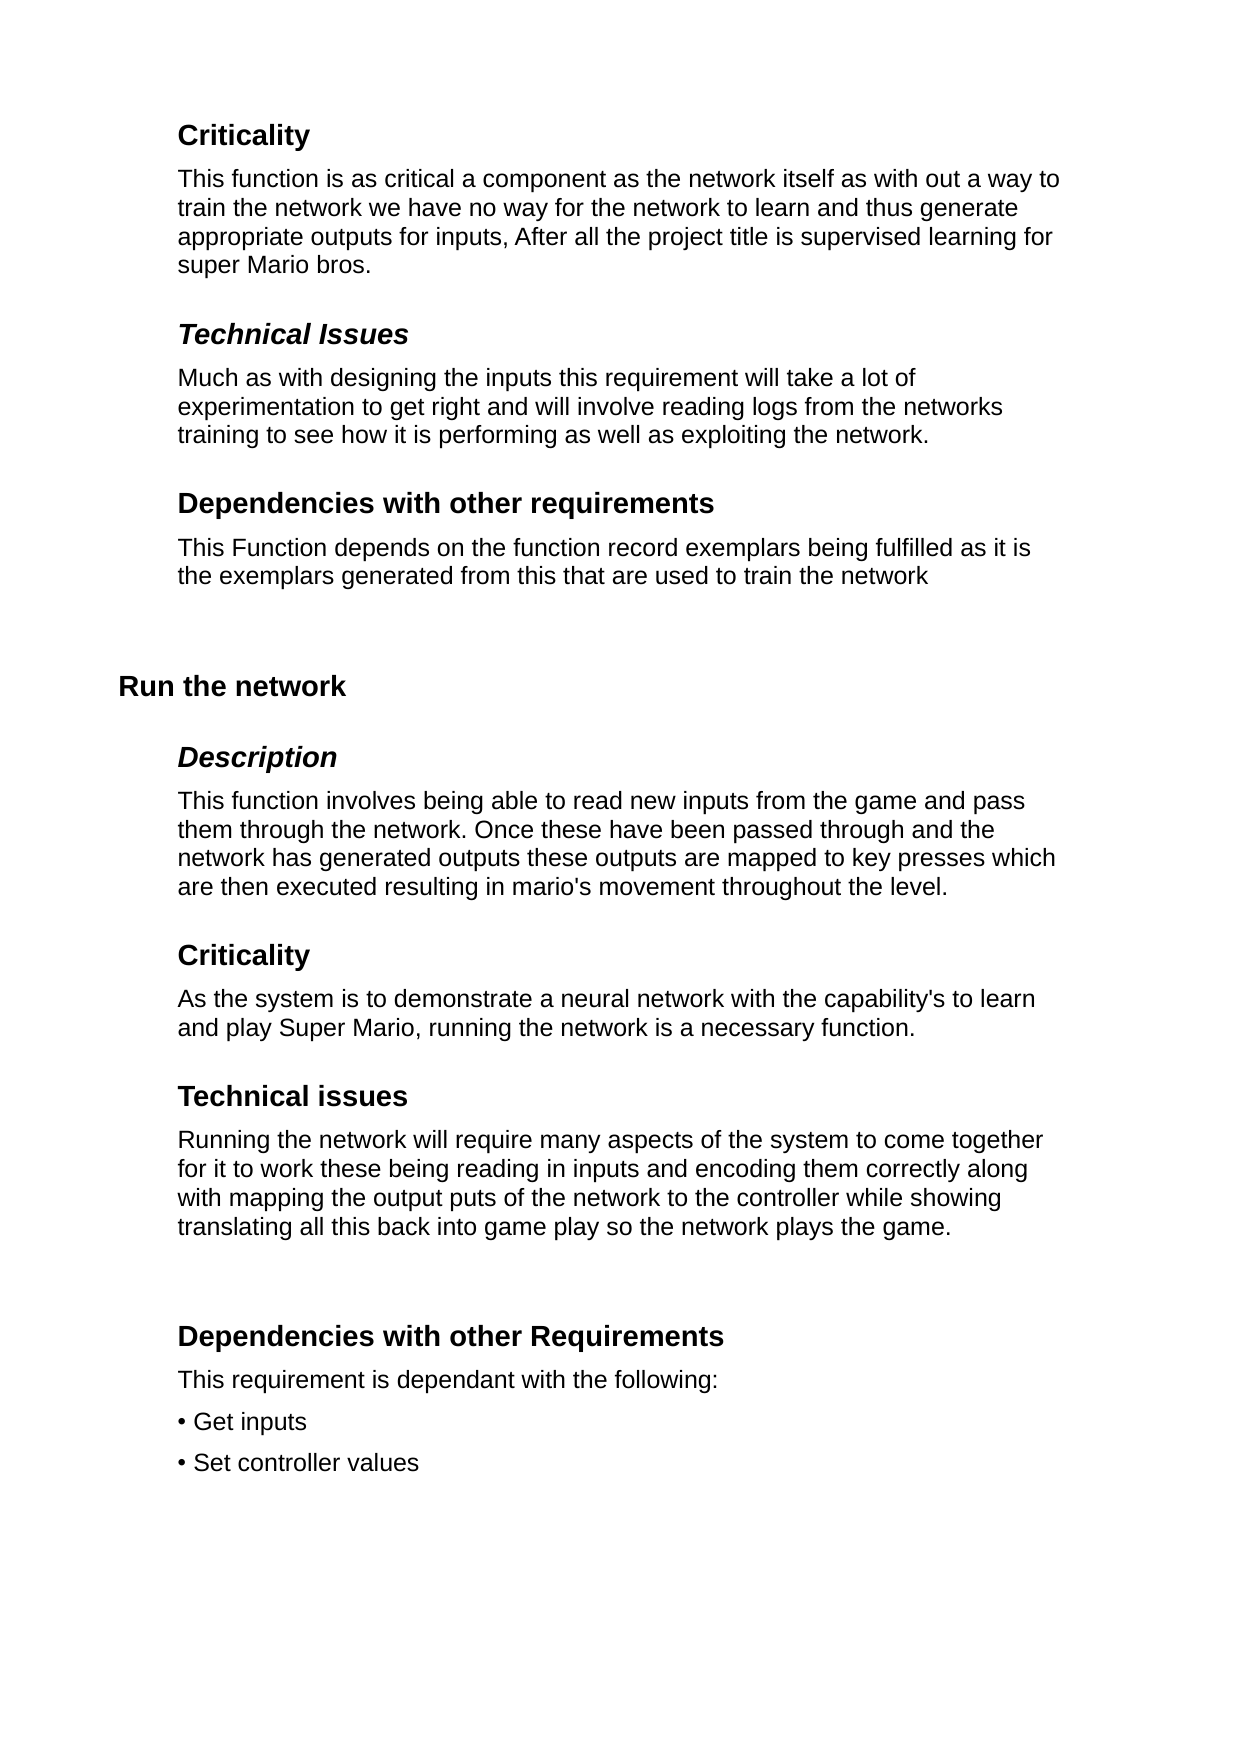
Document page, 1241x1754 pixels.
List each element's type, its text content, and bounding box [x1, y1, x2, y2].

subtitle Description [177, 740, 1063, 773]
text Running the network will require many aspects of the system to come together for it to work these being reading in inputs and encoding them correctly along with mapping the output puts of the network to the controller while showing translating all this back into game play so the network plays the game. [177, 1125, 1063, 1240]
list Get inputs [177, 1406, 1063, 1435]
text This requirement is dependant with the following: [177, 1365, 1063, 1394]
subtitle Dependencies with other Requirements [177, 1319, 1063, 1353]
subtitle Dependencies with other requirements [177, 486, 1063, 520]
text This Function depends on the function record exemplars being fulfilled as it is the exemplars generated from this that are used to train the network [177, 532, 1063, 590]
subtitle Technical issues [177, 1079, 1063, 1113]
subtitle Run the network [118, 669, 1122, 702]
subtitle Criticality [177, 118, 1063, 152]
list Set controller values [177, 1448, 1063, 1477]
subtitle Technical Issues [177, 317, 1063, 350]
subtitle Criticality [177, 938, 1063, 972]
text Much as with designing the inputs this requirement will take a lot of experimentation to get right and will involve reading logs from the networks training to see how it is performing as well as exploiting the network. [177, 363, 1063, 449]
text This function is as critical a component as the network itself as with out a way to train the network we have no way for the network to learn and thus generate appropriate outputs for inputs, After all the project title is supervised learning for super Mario bros. [177, 164, 1063, 279]
text This function involves being able to read new inputs from the game and pass them through the network. Once these have been passed through and the network has generated outputs these outputs are mapped to key presses which are then executed resulting in mario's movement throughout the level. [177, 786, 1063, 901]
text As the system is to demonstrate a neural network with the capability's to learn and play Super Mario, running the network is a necessary function. [177, 984, 1063, 1042]
